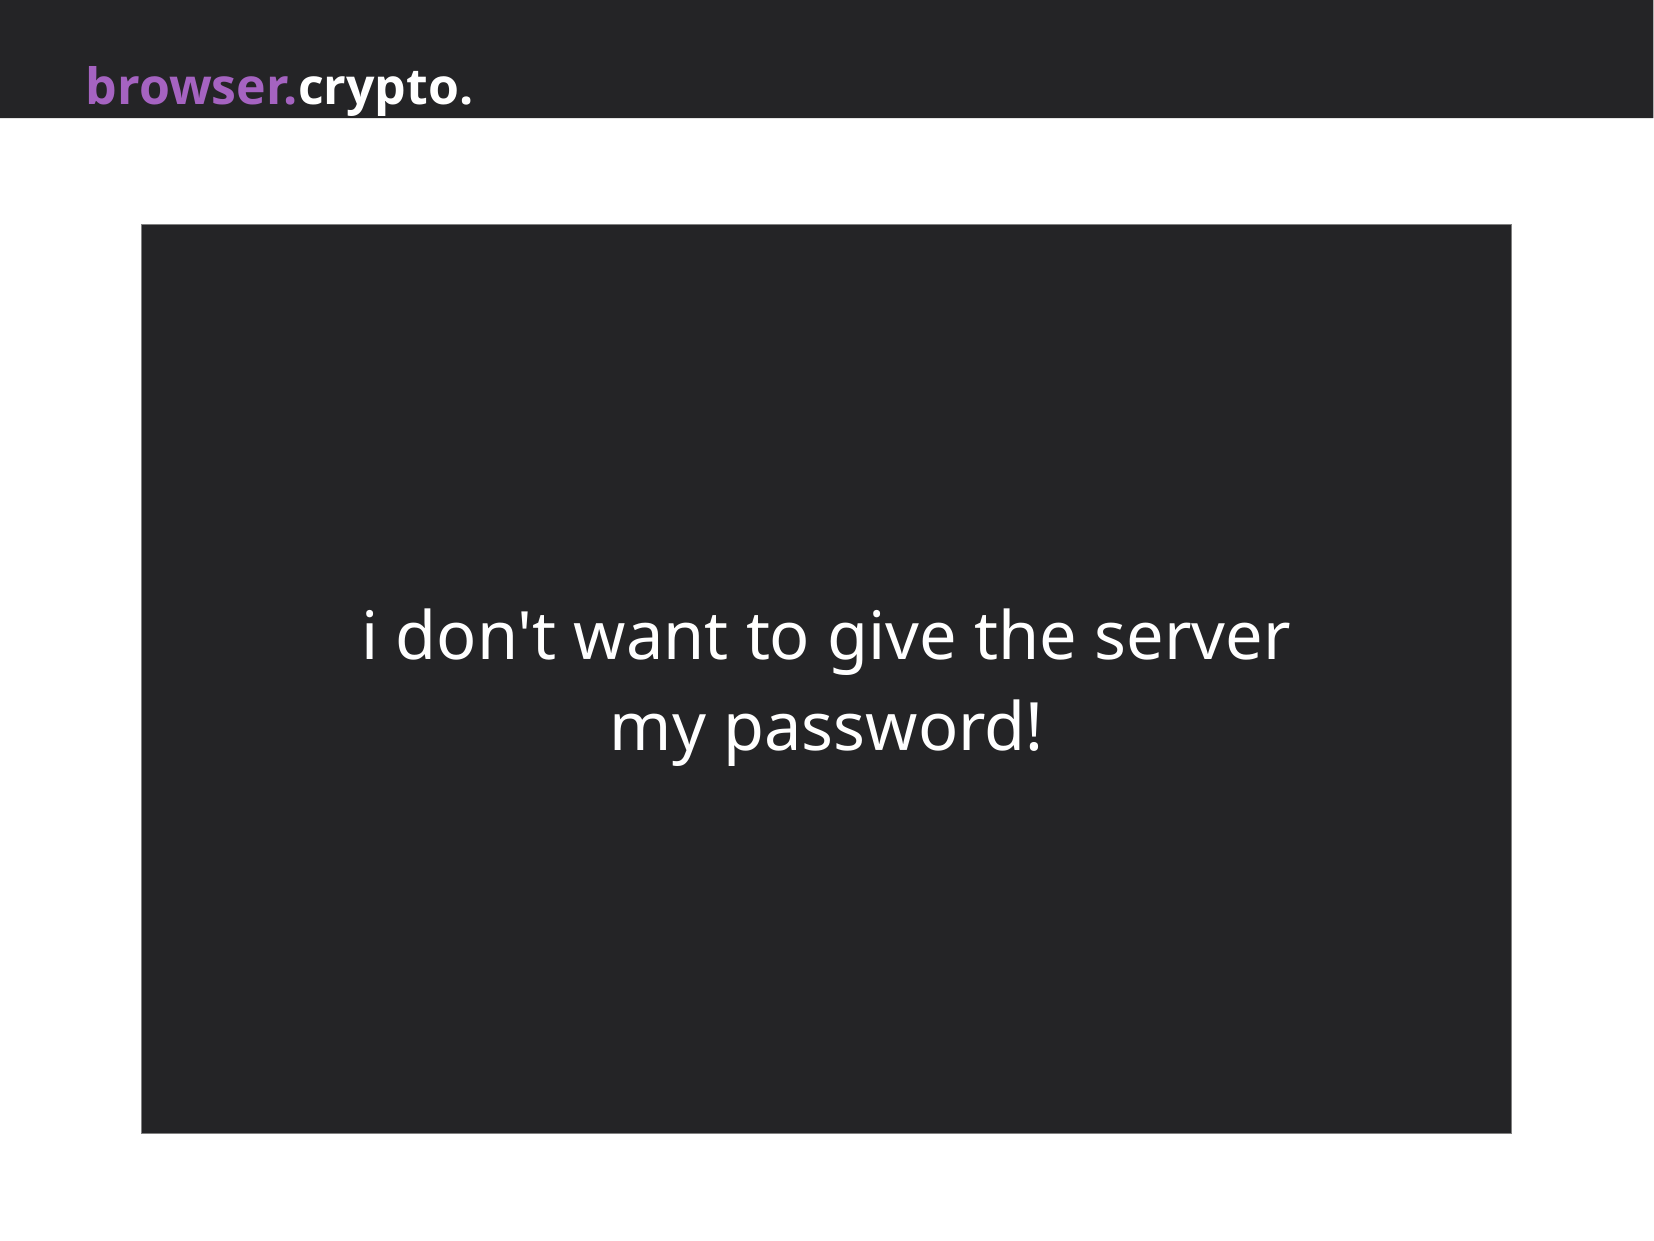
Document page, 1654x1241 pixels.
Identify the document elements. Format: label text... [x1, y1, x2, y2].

text_box i don't want to give the server my password! [141, 224, 1512, 1134]
text_box [165, 531, 1441, 1087]
text_box [0, 0, 1654, 119]
text_box browser.crypto. [70, 43, 567, 119]
